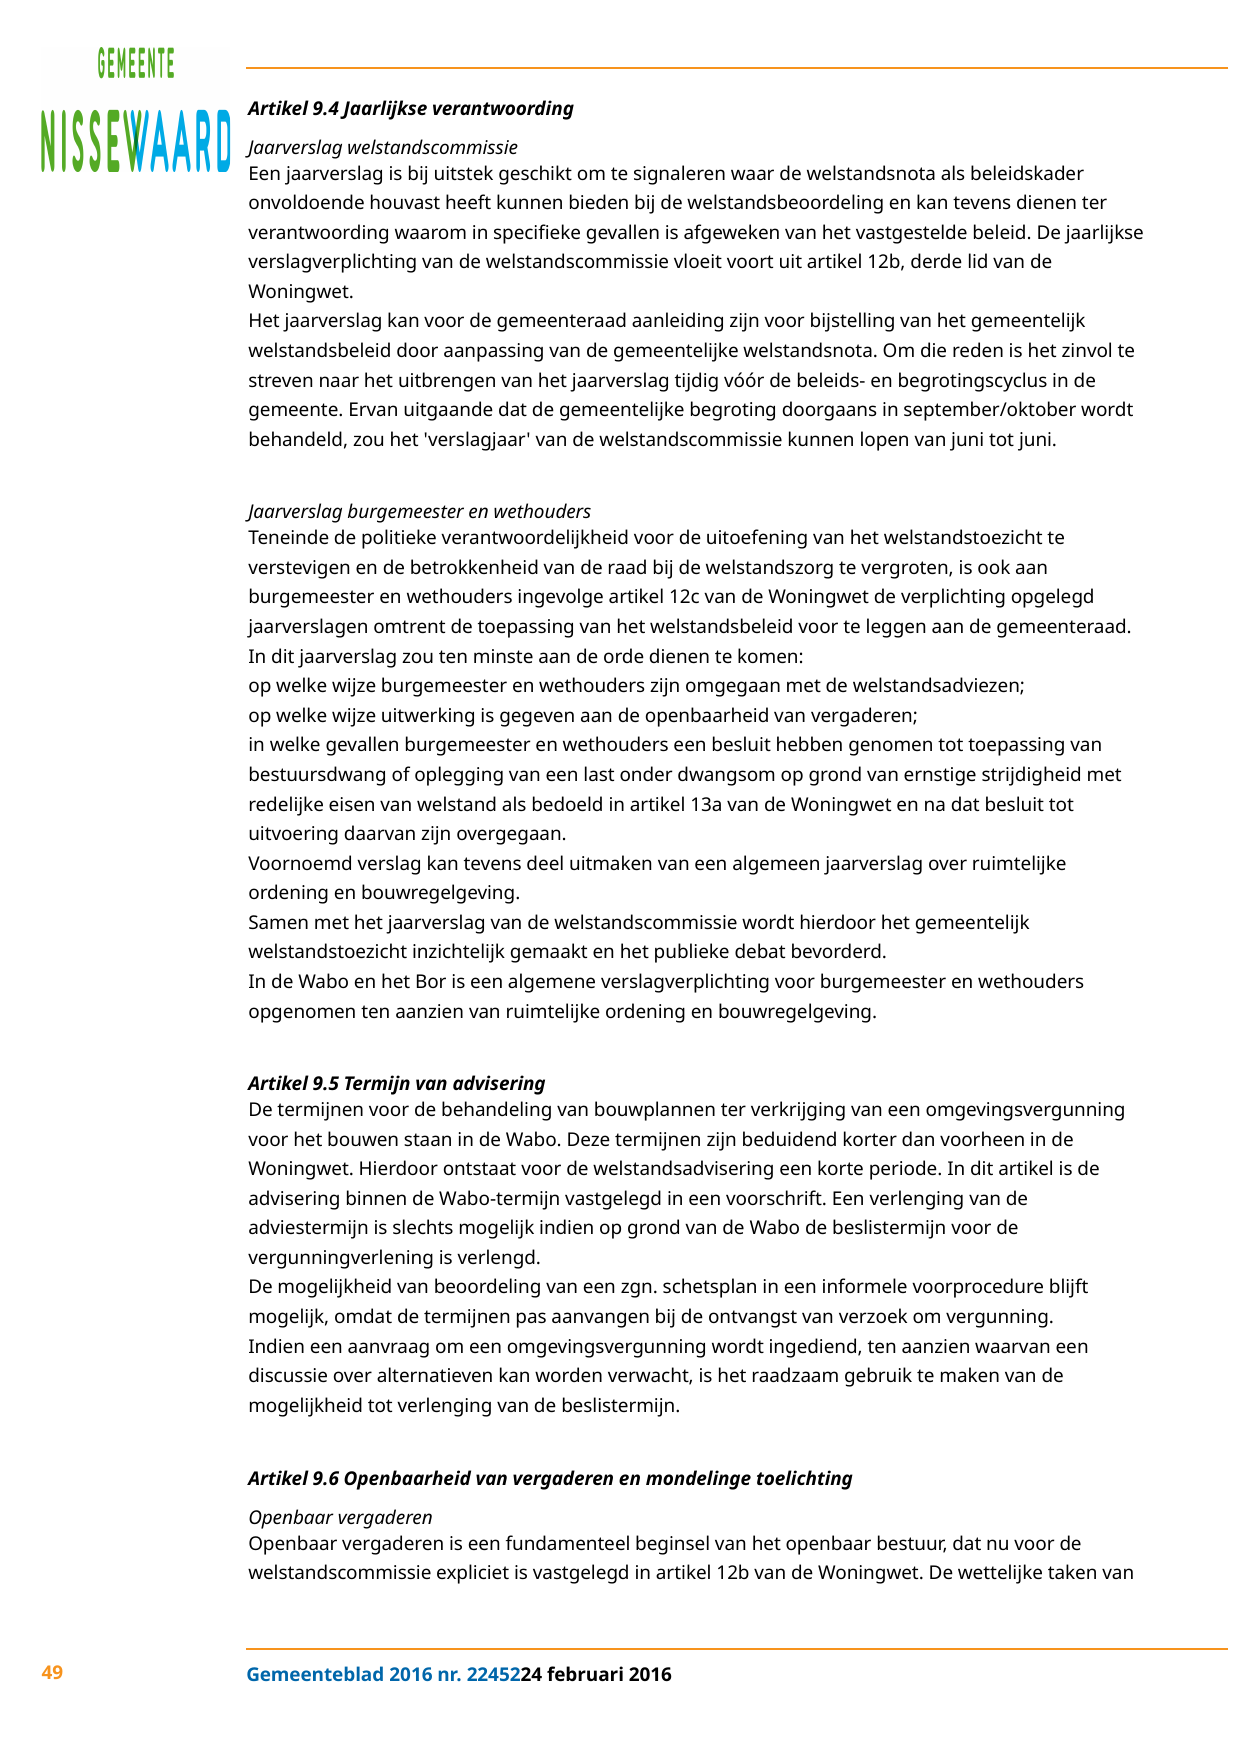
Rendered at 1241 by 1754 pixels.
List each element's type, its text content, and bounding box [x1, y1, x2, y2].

text De termijnen voor de behandeling van bouwplannen ter verkrijging van een omgevingsvergunning voor het bouwen staan in de Wabo. Deze termijnen zijn beduidend korter dan voorheen in de Woningwet. Hierdoor ontstaat voor de welstandsadvisering een korte periode. In dit artikel is de advisering binnen de Wabo-termijn vastgelegd in een voorschrift. Een verlenging van de adviestermijn is slechts mogelijk indien op grond van de Wabo de beslistermijn voor de vergunningverlening is verlengd. [248, 1096, 1152, 1270]
picture [200, 151, 206, 172]
text Voornoemd verslag kan tevens deel uitmaken van een algemeen jaarverslag over ruimtelijke ordening en bouwregelgeving. [248, 850, 1152, 905]
text Artikel 9.5 Termijn van advisering [248, 1071, 1152, 1096]
text Het jaarverslag kan voor de gemeenteraad aanleiding zijn voor bijstelling van het gemeentelijk welstandsbeleid door aanpassing van de gemeentelijke welstandsnota. Om die reden is het zinvol te streven naar het uitbrengen van het jaarverslag tijdig vóór de beleids- en begrotingscyclus in de gemeente. Ervan uitgaande dat de gemeentelijke begroting doorgaans in september/oktober wordt behandeld, zou het 'verslagjaar' van de welstandscommissie kunnen lopen van juni tot juni. [248, 308, 1152, 452]
text Openbaar vergaderen [248, 1504, 1152, 1530]
text Een jaarverslag is bij uitstek geschikt om te signaleren waar de welstandsnota als beleidskader onvoldoende houvast heeft kunnen bieden bij de welstandsbeoordeling en kan tevens dienen ter verantwoording waarom in specifieke gevallen is afgeweken van het vastgestelde beleid. De jaarlijkse verslagverplichting van de welstandscommissie vloeit voort uit artikel 12b, derde lid van de Woningwet. [248, 160, 1152, 304]
picture [222, 122, 227, 160]
picture [41, 47, 231, 172]
text op welke wijze burgemeester en wethouders zijn omgegaan met de welstandsadviezen; [248, 672, 1152, 698]
text Artikel 9.6 Openbaarheid van vergaderen en mondelinge toelichting [248, 1465, 1152, 1491]
text op welke wijze uitwerking is gegeven aan de openbaarheid van vergaderen; [248, 702, 1152, 728]
text Jaarverslag burgemeester en wethouders [248, 499, 1152, 524]
text Indien een aanvraag om een omgevingsvergunning wordt ingediend, ten aanzien waarvan een discussie over alternatieven kan worden verwacht, is het raadzaam gebruik te maken van de mogelijkheid tot verlenging van de beslistermijn. [248, 1333, 1152, 1418]
text In de Wabo en het Bor is een algemene verslagverplichting voor burgemeester en wethouders opgenomen ten aanzien van ruimtelijke ordening en bouwregelgeving. [248, 968, 1152, 1023]
text in welke gevallen burgemeester en wethouders een besluit hebben genomen tot toepassing van bestuursdwang of oplegging van een last onder dwangsom op grond van ernstige strijdigheid met redelijke eisen van welstand als bedoeld in artikel 13a van de Woningwet en na dat besluit tot uitvoering daarvan zijn overgegaan. [248, 732, 1152, 846]
text Jaarverslag welstandscommissie [248, 134, 1152, 160]
text Artikel 9.4 Jaarlijkse verantwoording [248, 95, 1152, 121]
picture [154, 157, 165, 172]
text Samen met het jaarverslag van de welstandscommissie wordt hierdoor het gemeentelijk welstandstoezicht inzichtelijk gemaakt en het publieke debat bevorderd. [248, 909, 1152, 964]
text Openbaar vergaderen is een fundamenteel beginsel van het openbaar bestuur, dat nu voor de welstandscommissie expliciet is vastgelegd in artikel 12b van de Woningwet. De wettelijke taken van [248, 1530, 1152, 1585]
picture [176, 157, 187, 172]
text Teneinde de politieke verantwoordelijkheid voor de uitoefening van het welstandstoezicht te verstevigen en de betrokkenheid van de raad bij de welstandszorg te vergroten, is ook aan burgemeester en wethouders ingevolge artikel 12c van de Woningwet de verplichting opgelegd jaarverslagen omtrent de toepassing van het welstandsbeleid voor te leggen aan de gemeenteraad. In dit jaarverslag zou ten minste aan de orde dienen te komen: [248, 524, 1152, 668]
text De mogelijkheid van beoordeling van een zgn. schetsplan in een informele voorprocedure blijft mogelijk, omdat de termijnen pas aanvangen bij de ontvangst van verzoek om vergunning. [248, 1274, 1152, 1329]
picture [201, 122, 206, 138]
